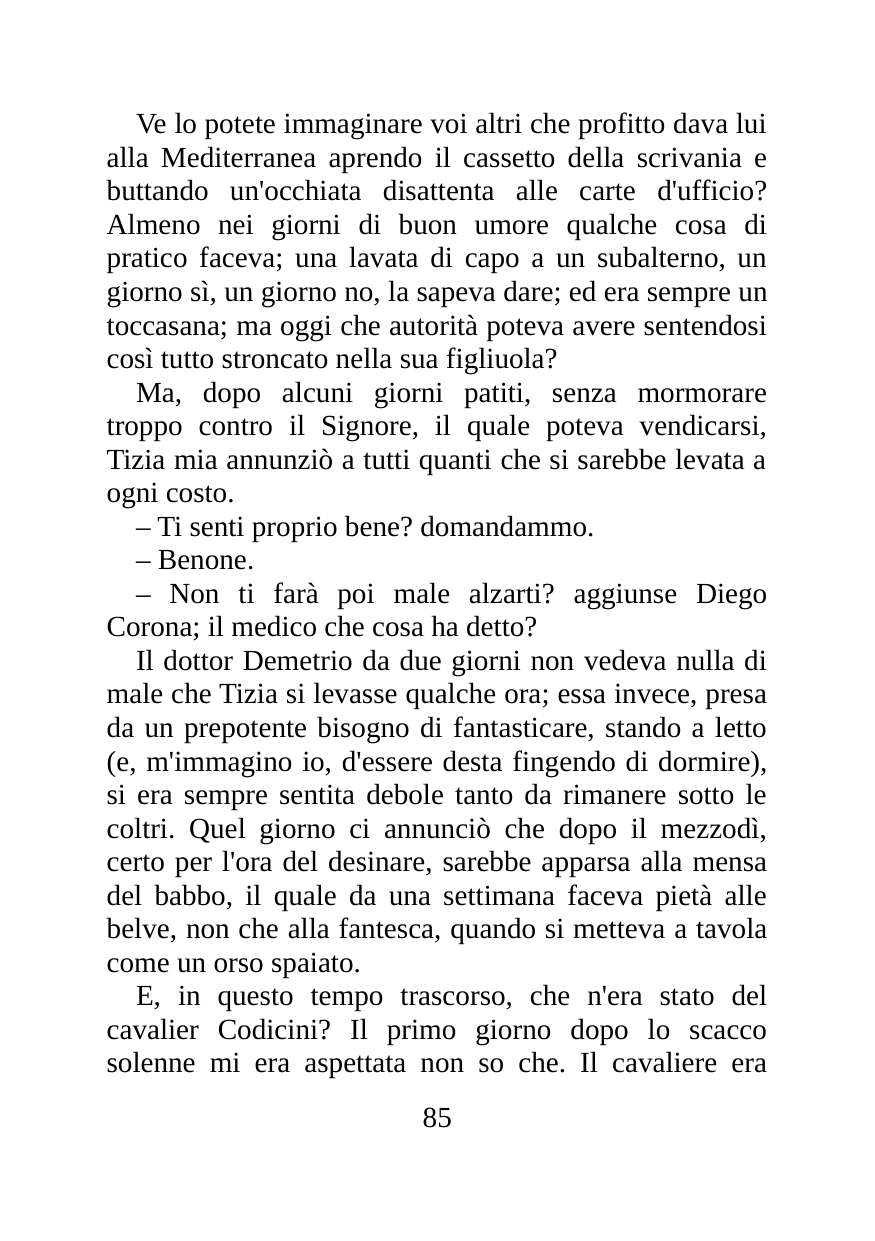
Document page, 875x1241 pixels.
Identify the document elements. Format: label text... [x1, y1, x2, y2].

text E, in questo tempo trascorso, che n'era stato del cavalier Codicini? Il primo giorno dopo lo scacco solenne mi era aspettata non so che. Il cavaliere era [106, 978, 768, 1079]
text ‒ Non ti farà poi male alzarti? aggiunse Diego Corona; il medico che cosa ha detto? [106, 576, 768, 643]
text ‒ Ti senti proprio bene? domandammo. [106, 509, 768, 542]
text Il dottor Demetrio da due giorni non vedeva nulla di male che Tizia si levasse qualche ora; essa invece, presa da un prepotente bisogno di fantasticare, stando a letto (e, m'immagino io, d'essere desta fingendo di dormire), si era sempre sentita debole tanto da rimanere sotto le coltri. Quel giorno ci annunciò che dopo il mezzodì, certo per l'ora del desinare, sarebbe apparsa alla mensa del babbo, il quale da una settimana faceva pietà alle belve, non che alla fantesca, quando si metteva a tavola come un orso spaiato. [106, 643, 768, 978]
text ‒ Benone. [106, 542, 768, 576]
text Ve lo potete immaginare voi altri che profitto dava lui alla Mediterranea aprendo il cassetto della scrivania e buttando un'occhiata disattenta alle carte d'ufficio? Almeno nei giorni di buon umore qualche cosa di pratico faceva; una lavata di capo a un subalterno, un giorno sì, un giorno no, la sapeva dare; ed era sempre un toccasana; ma oggi che autorità poteva avere sentendosi così tutto stroncato nella sua figliuola? [106, 106, 768, 375]
text Ma, dopo alcuni giorni patiti, senza mormorare troppo contro il Signore, il quale poteva vendicarsi, Tizia mia annunziò a tutti quanti che si sarebbe levata a ogni costo. [106, 375, 768, 509]
